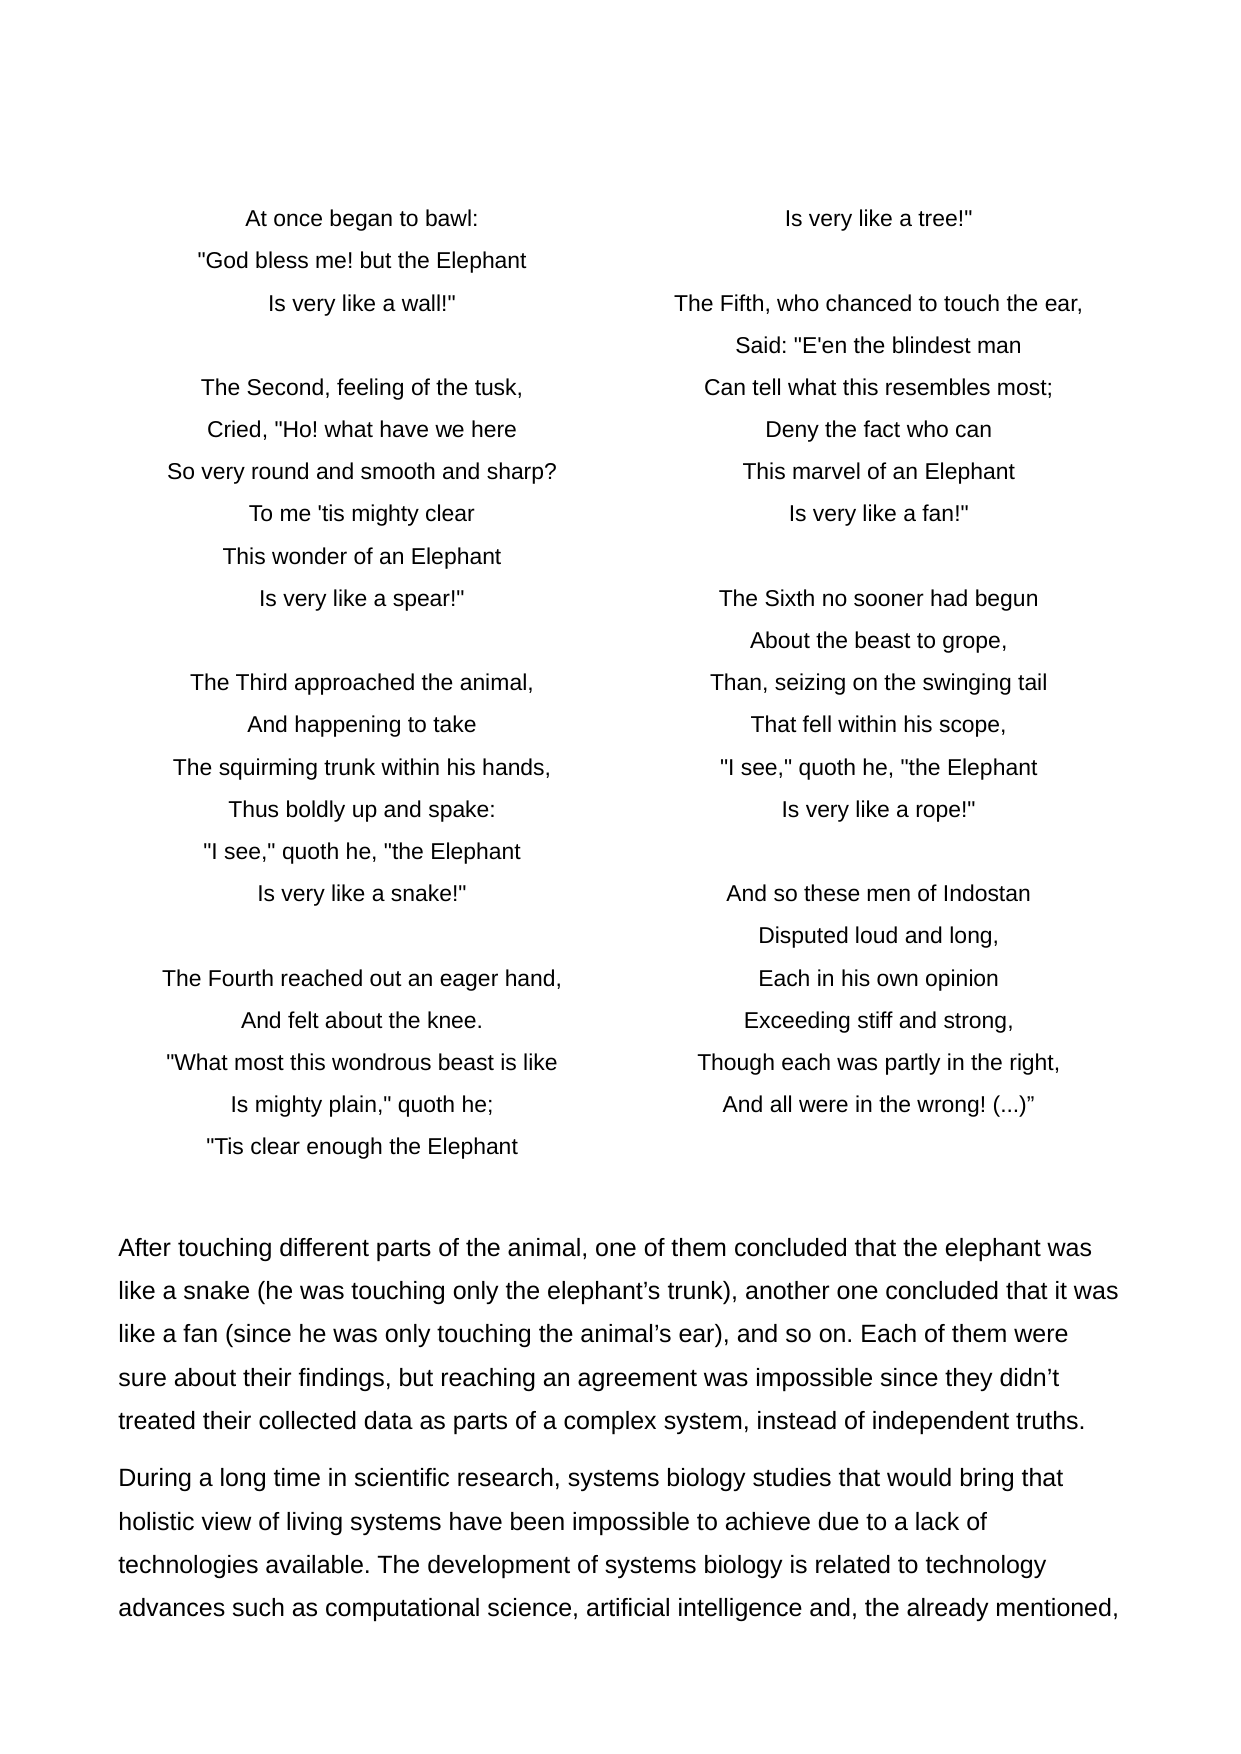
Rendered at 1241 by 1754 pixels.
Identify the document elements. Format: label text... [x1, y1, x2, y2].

text After touching different parts of the animal, one of them concluded that the elephant was like a snake (he was touching only the elephant’s trunk), another one concluded that it was like a fan (since he was only touching the animal’s ear), and so on. Each of them were sure about their findings, but reaching an agreement was impossible since they didn’t treated their collected data as parts of a complex system, instead of independent truths. [118, 1233, 1122, 1434]
text During a long time in scientific research, systems biology studies that would bring that holistic view of living systems have been impossible to achieve due to a lack of technologies available. The development of systems biology is related to technology advances such as computational science, artificial intelligence and, the already mentioned, [118, 1463, 1122, 1621]
text This wonder of an Elephant [118, 543, 605, 569]
text "Tis clear enough the Elephant [118, 1133, 605, 1159]
text And so these men of Indostan [635, 880, 1122, 906]
text "What most this wondrous beast is like [118, 1049, 605, 1075]
text Cried, "Ho! what have we here [118, 416, 605, 442]
text Can tell what this resembles most; [635, 374, 1122, 400]
text "I see," quoth he, "the Elephant [635, 753, 1122, 780]
text And felt about the knee. [118, 1007, 605, 1033]
text Said: "E'en the blindest man [635, 332, 1122, 358]
text Is mighty plain," quoth he; [118, 1091, 605, 1117]
text That fell within his scope, [635, 711, 1122, 738]
text Deny the fact who can [635, 416, 1122, 442]
text Is very like a wall!" [118, 289, 605, 316]
text Disputed loud and long, [635, 922, 1122, 949]
text The Sixth no sooner had begun [635, 585, 1122, 611]
text The squirming trunk within his hands, [118, 753, 605, 780]
text Though each was partly in the right, [635, 1049, 1122, 1075]
text And all were in the wrong! (...)” [635, 1091, 1122, 1117]
text So very round and smooth and sharp? [118, 458, 605, 484]
text The Second, feeling of the tusk, [118, 374, 605, 400]
text The Fourth reached out an eager hand, [118, 964, 605, 991]
text And happening to take [118, 711, 605, 738]
text "I see," quoth he, "the Elephant [118, 838, 605, 864]
text Is very like a spear!" [118, 585, 605, 611]
text Is very like a snake!" [118, 880, 605, 906]
text Than, seizing on the swinging tail [635, 669, 1122, 696]
text Each in his own opinion [635, 964, 1122, 991]
text Thus boldly up and spake: [118, 796, 605, 822]
text Is very like a rope!" [635, 796, 1122, 822]
text Is very like a fan!" [635, 500, 1122, 527]
text This marvel of an Elephant [635, 458, 1122, 484]
text The Third approached the animal, [118, 669, 605, 696]
text To me 'tis mighty clear [118, 500, 605, 527]
text At once began to bawl: [118, 205, 605, 231]
text Is very like a tree!" [635, 205, 1122, 231]
text "God bless me! but the Elephant [118, 247, 605, 274]
text About the beast to grope, [635, 627, 1122, 653]
text The Fifth, who chanced to touch the ear, [635, 289, 1122, 316]
text Exceeding stiff and strong, [635, 1007, 1122, 1033]
